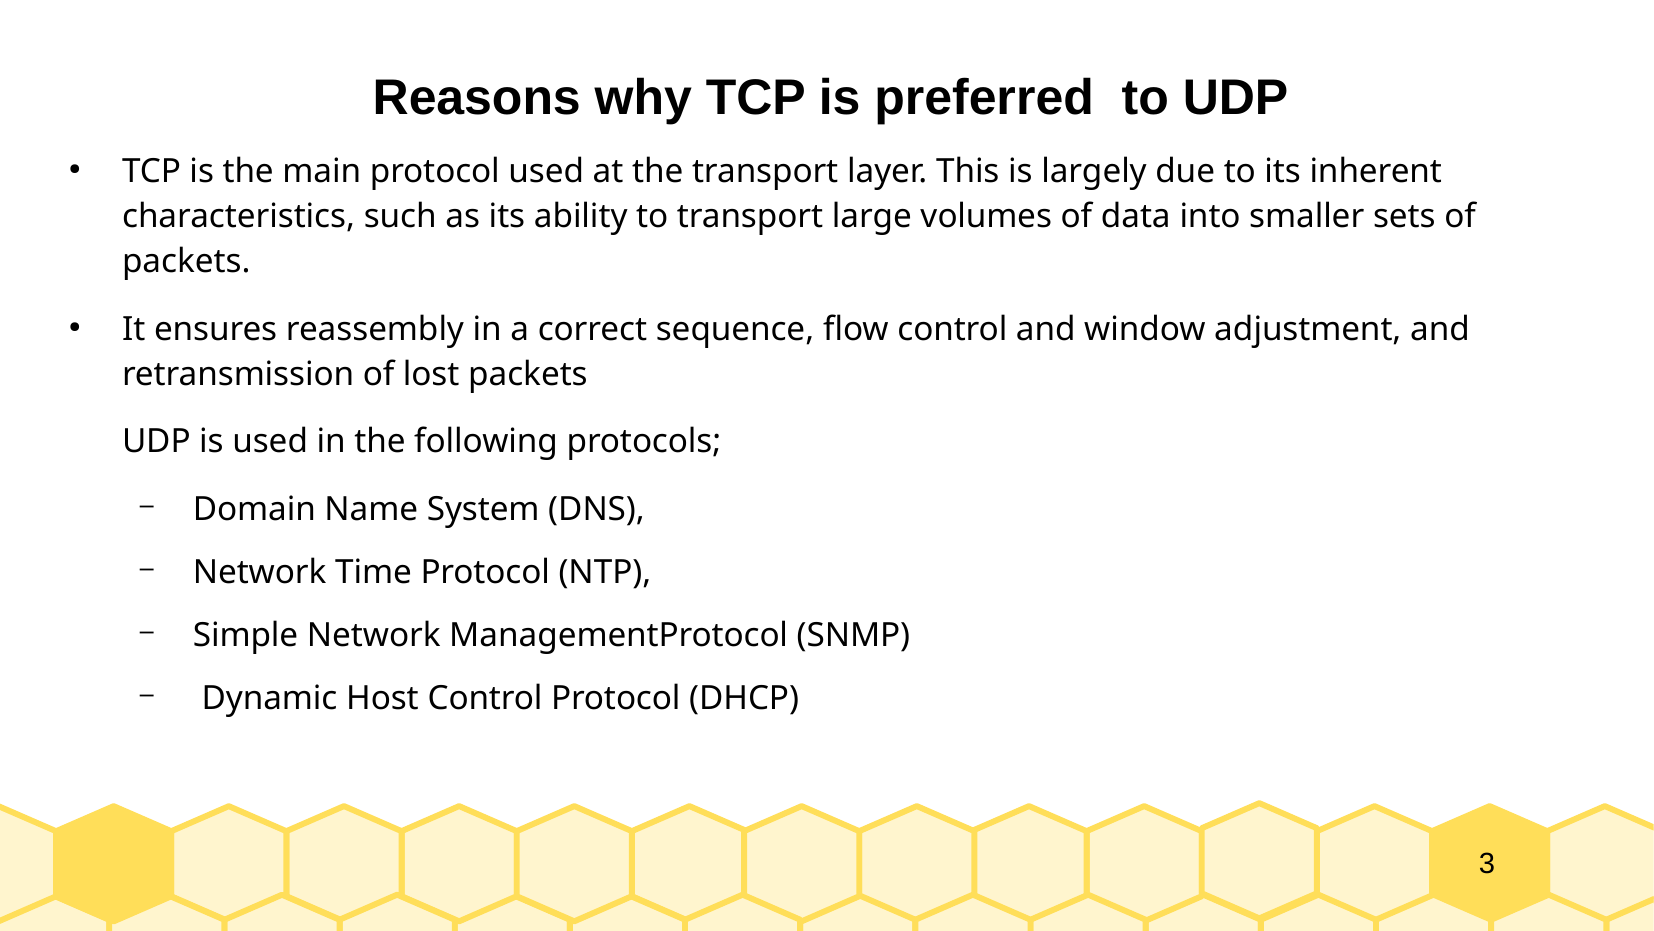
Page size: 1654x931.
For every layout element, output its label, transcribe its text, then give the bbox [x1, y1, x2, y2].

list Reasons why TCP is preferred to UDP TCP is the main protocol used at the transport layer. This is largely due to its inherent characteristics, such as its ability to transport large volumes of data into smaller sets of packets. It ensures reassembly in a correct sequence, flow control and window adjustment, and retransmission of lost packets UDP is used in the following protocols; Domain Name System (DNS), Network Time Protocol (NTP), Simple Network ManagementProtocol (SNMP) Dynamic Host Control Protocol (DHCP) [51, 69, 1540, 863]
